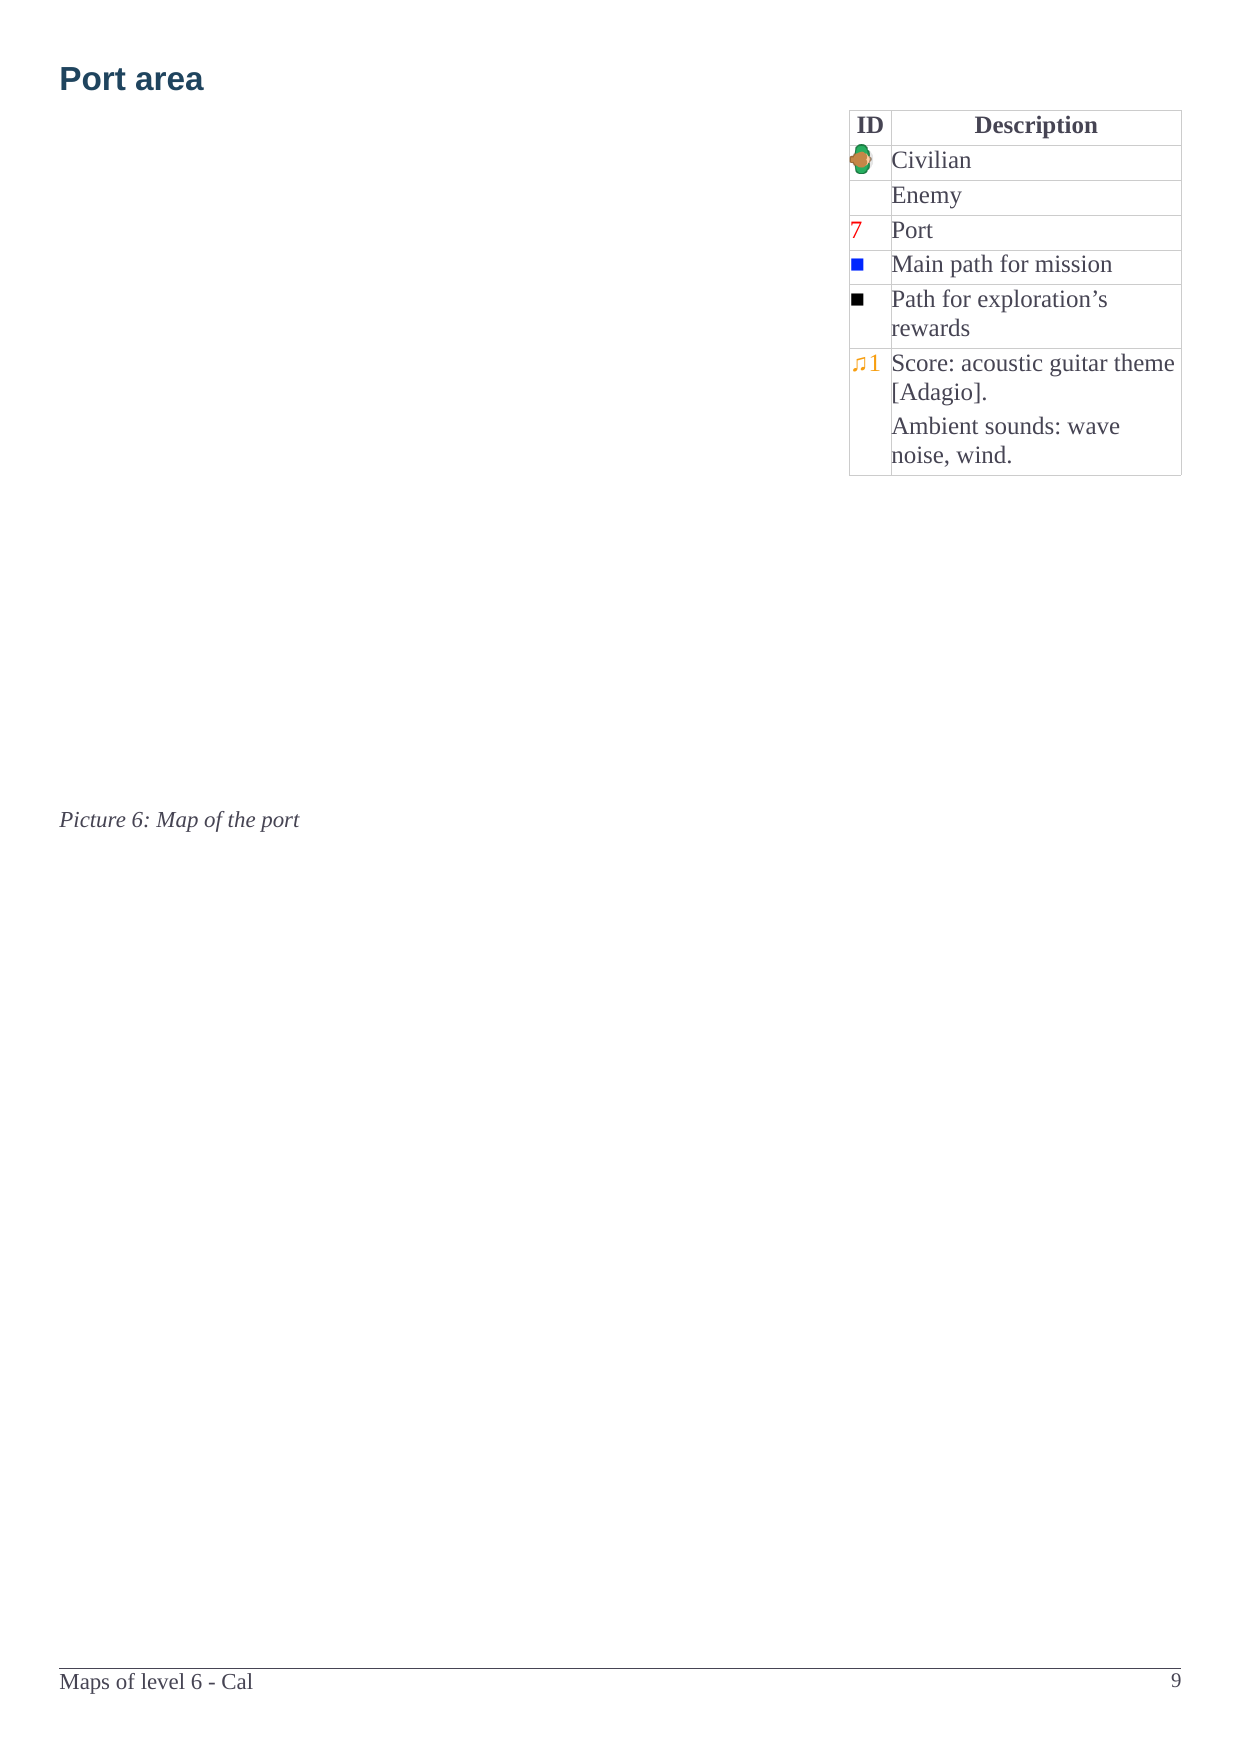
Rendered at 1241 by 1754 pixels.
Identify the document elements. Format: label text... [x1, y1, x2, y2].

table_header [64, 813, 70, 820]
table_cell Score: acoustic guitar theme [Adagio]. Ambient sounds: wave noise, wind. [892, 349, 1181, 475]
table_header [850, 476, 1181, 871]
table_cell [850, 181, 891, 215]
table_cell [850, 146, 891, 180]
subtitle Port area [59, 59, 1181, 97]
table_header [59, 110, 849, 871]
picture [849, 144, 874, 174]
table_cell Port [892, 216, 1181, 249]
table_cell 7 [850, 216, 891, 249]
table_header ID [850, 111, 891, 145]
table_cell Path for exploration’s rewards [892, 285, 1181, 348]
table_cell ♫1 [850, 349, 891, 475]
table_cell ■ [850, 251, 891, 284]
table_header Description [892, 111, 1181, 145]
table_cell ■ [850, 285, 891, 348]
table_cell Main path for mission [892, 251, 1181, 284]
table_cell Enemy [892, 181, 1181, 215]
table_cell Civilian [892, 146, 1181, 180]
